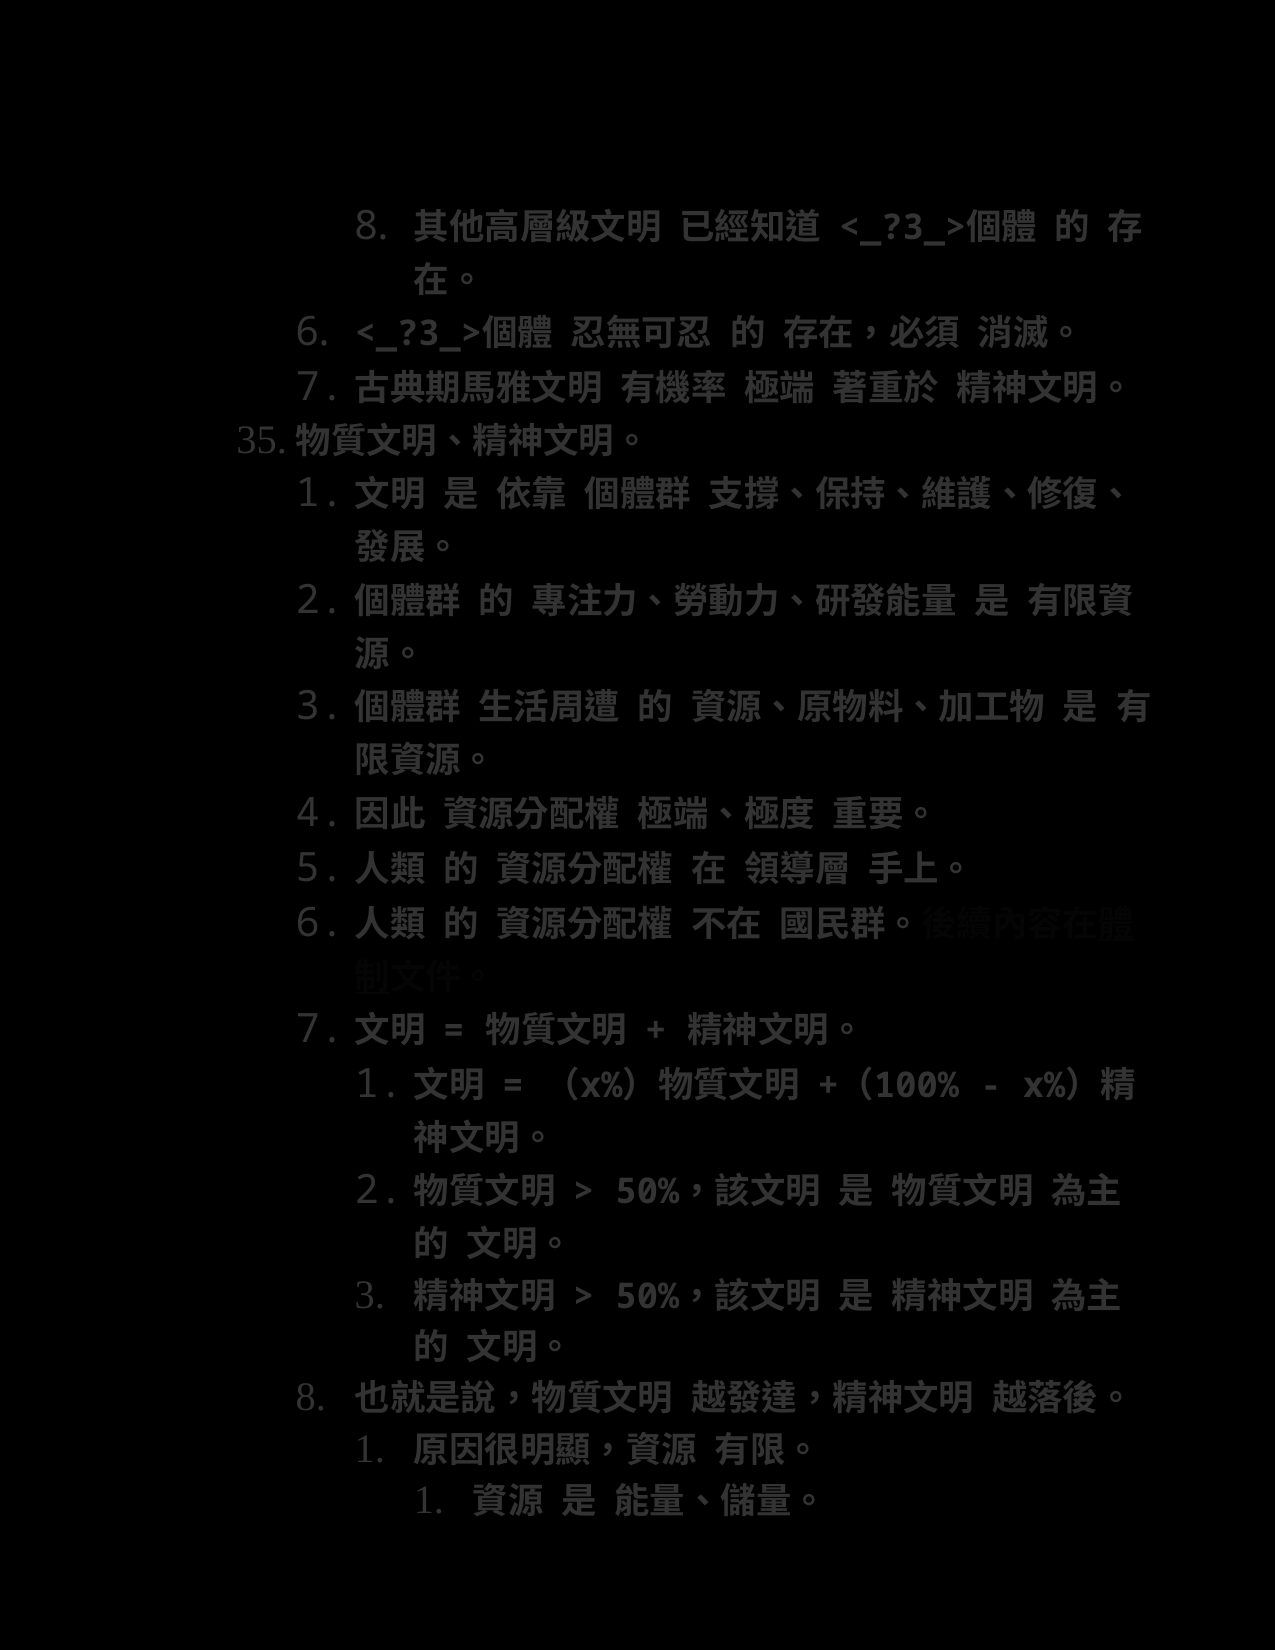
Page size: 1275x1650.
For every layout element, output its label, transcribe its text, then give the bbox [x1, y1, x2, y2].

list 精神文明 > 50%，該文明 是 精神文明 為主 的 文明。 [354, 1267, 1157, 1370]
list 人類 的 資源分配權 不在 國民群。後續內容在體制文件。 [295, 893, 1157, 999]
list 物質文明、精神文明。 [236, 412, 1157, 464]
list 個體群 的 專注力、勞動力、研發能量 是 有限資源。 [295, 570, 1157, 676]
list <_?3_>個體 忍無可忍 的 存在，必須 消滅。 [295, 302, 1157, 357]
list 因此 資源分配權 極端、極度 重要。 [295, 783, 1157, 838]
list 個體群 生活周遭 的 資源、原物料、加工物 是 有限資源。 [295, 676, 1157, 783]
list 文明 是 依靠 個體群 支撐、保持、維護、修復、發展。 [295, 464, 1157, 570]
list 也就是說，物質文明 越發達，精神文明 越落後。 [295, 1370, 1157, 1421]
list 其他高層級文明 已經知道 <_?3_>個體 的 存在。 [354, 196, 1157, 302]
list 人類 的 資源分配權 在 領導層 手上。 [295, 838, 1157, 893]
list 文明 = 物質文明 + 精神文明。 [295, 999, 1157, 1054]
list 資源 是 能量、儲量。 [413, 1472, 1157, 1523]
list 古典期馬雅文明 有機率 極端 著重於 精神文明。 [295, 357, 1157, 412]
list 文明 = （x%）物質文明 +（100% - x%）精神文明。 [354, 1054, 1157, 1161]
list 原因很明顯，資源 有限。 [354, 1421, 1157, 1472]
list 物質文明 > 50%，該文明 是 物質文明 為主 的 文明。 [354, 1161, 1157, 1267]
